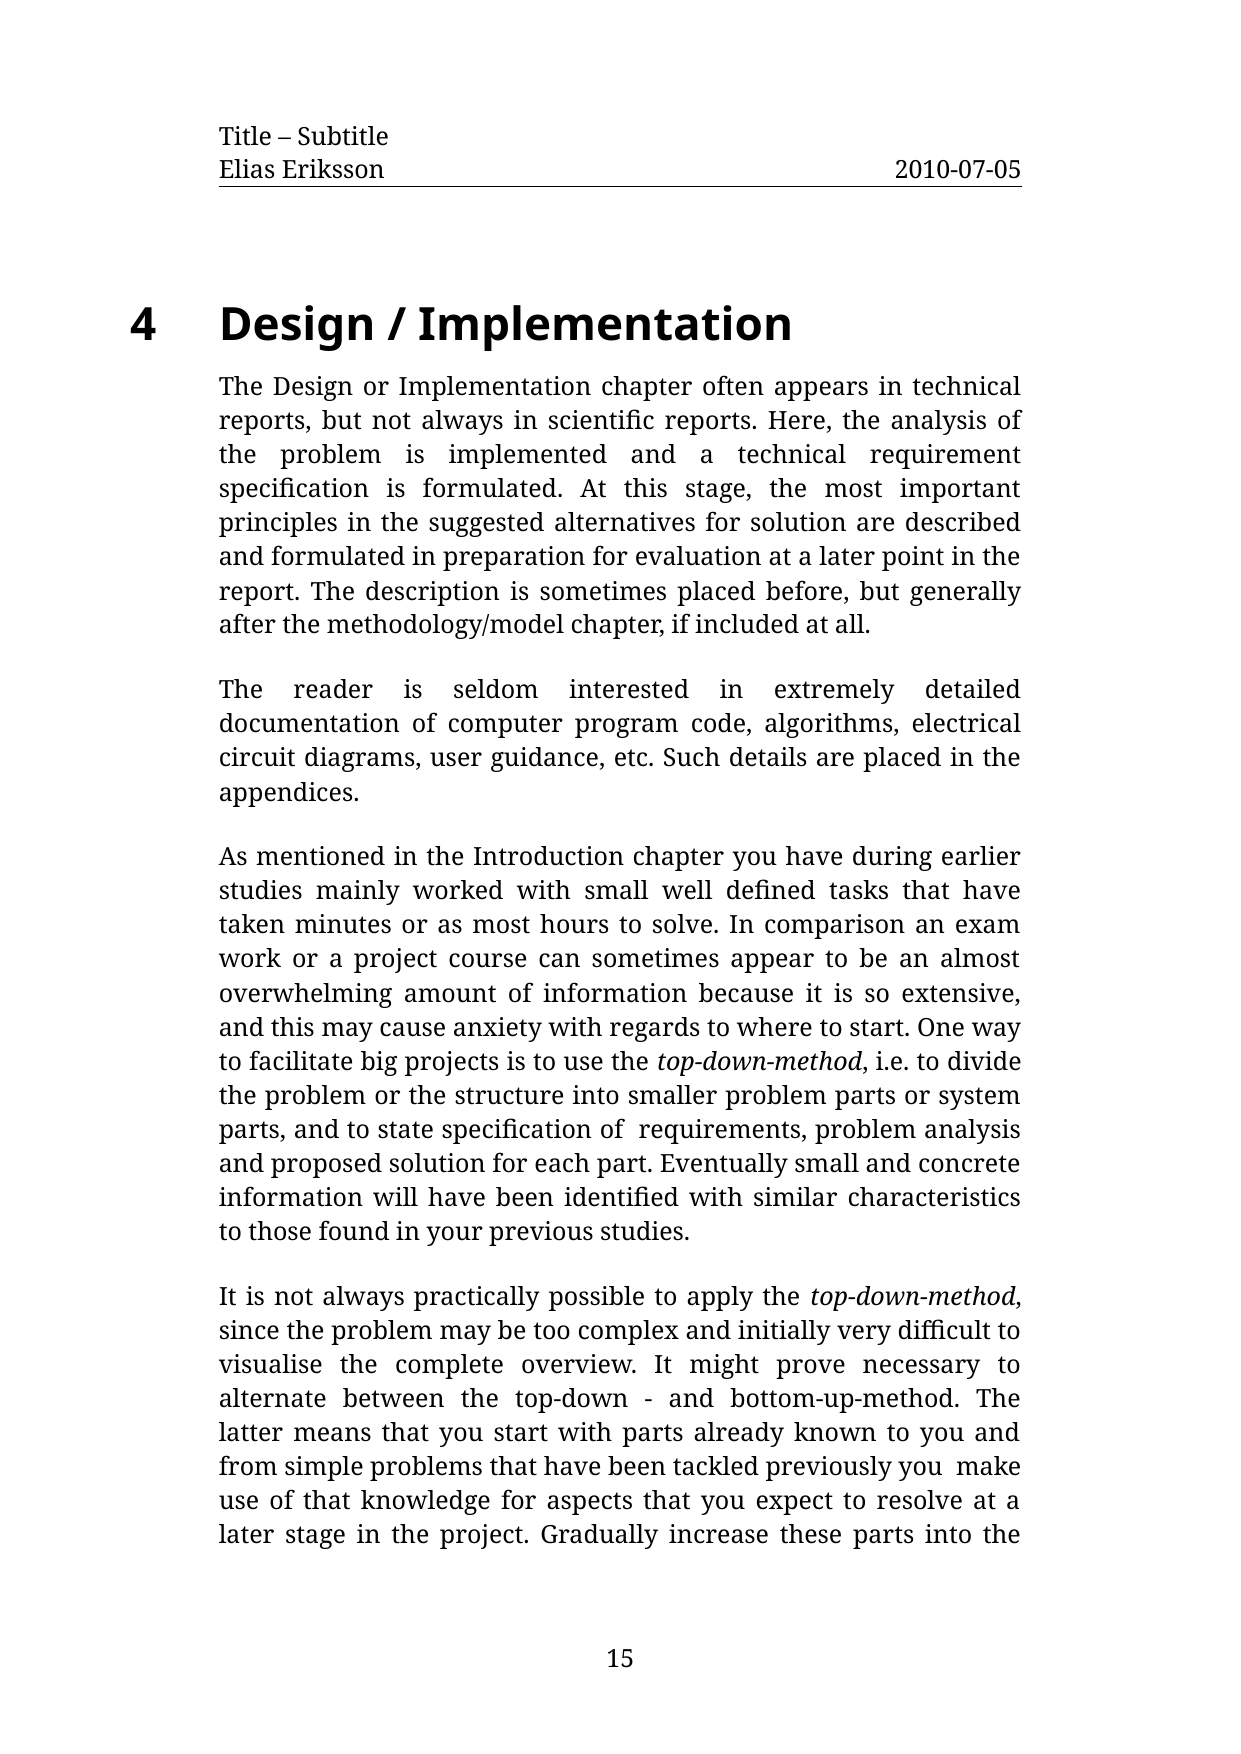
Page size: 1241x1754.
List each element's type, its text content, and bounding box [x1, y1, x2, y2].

text It is not always practically possible to apply the top-down-method, since the problem may be too complex and initially very difficult to visualise the complete overview. It might prove necessary to alternate between the top-down - and bottom-up-method. The latter means that you start with parts already known to you and from simple problems that have been tackled previously you make use of that knowledge for aspects that you expect to resolve at a later stage in the project. Gradually increase these parts into the [218, 1278, 1022, 1551]
text The reader is seldom interested in extremely detailed documentation of computer program code, algorithms, electrical circuit diagrams, user guidance, etc. Such details are placed in the appendices. [218, 672, 1022, 808]
text The Design or Implementation chapter often appears in technical reports, but not always in scientific reports. Here, the analysis of the problem is implemented and a technical requirement specification is formulated. At this stage, the most important principles in the suggested alternatives for solution are described and formulated in preparation for evaluation at a later point in the report. The description is sometimes placed before, but generally after the methodology/model chapter, if included at all. [218, 369, 1022, 641]
text As mentioned in the Introduction chapter you have during earlier studies mainly worked with small well defined tasks that have taken minutes or as most hours to solve. In comparison an exam work or a project course can sometimes appear to be an almost overwhelming amount of information because it is so extensive, and this may cause anxiety with regards to where to start. One way to facilitate big projects is to use the top-down-method, i.e. to divide the problem or the structure into smaller problem parts or system parts, and to state specification of requirements, problem analysis and proposed solution for each part. Eventually small and concrete information will have been identified with similar characteristics to those found in your previous studies. [218, 839, 1022, 1248]
subtitle Design / Implementation [130, 291, 1022, 353]
